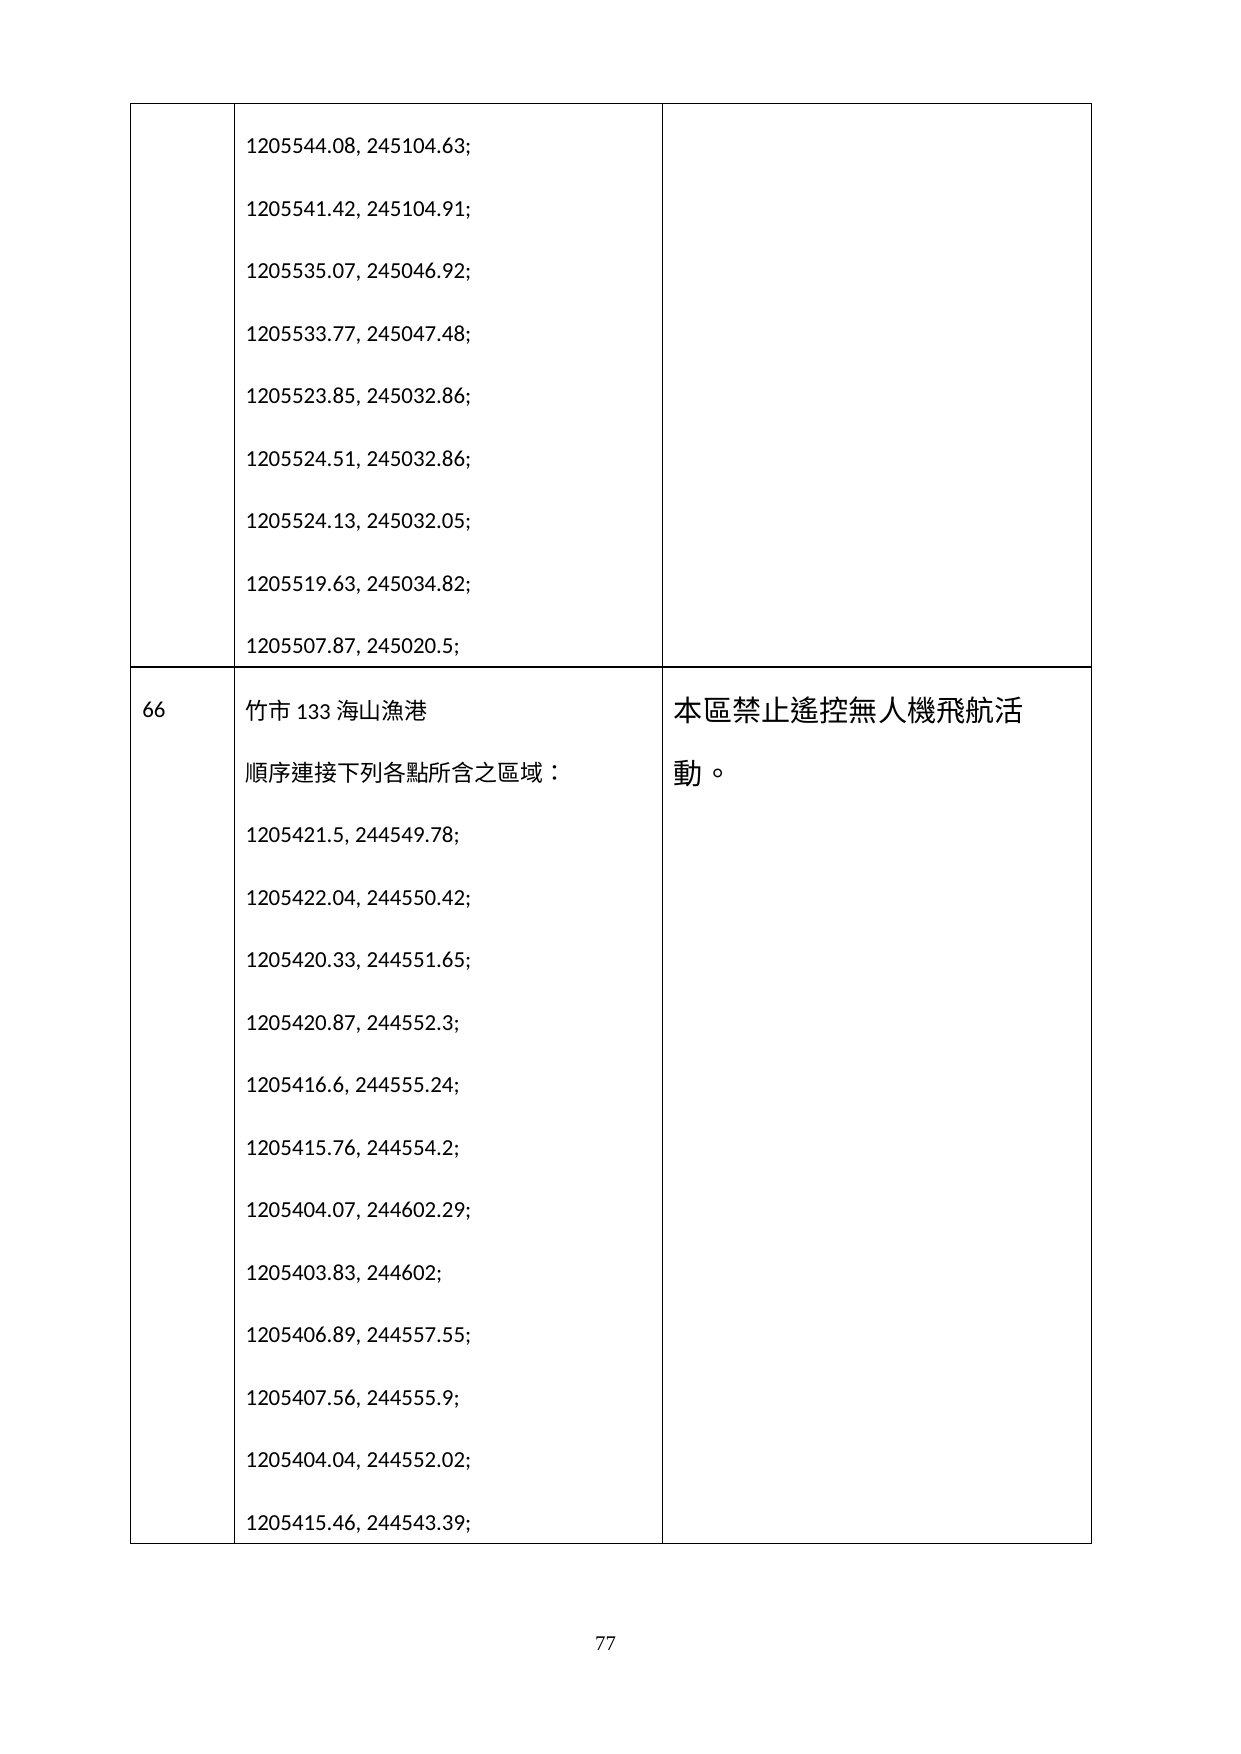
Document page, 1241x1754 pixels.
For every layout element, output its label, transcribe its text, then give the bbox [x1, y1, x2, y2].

table_cell 本區禁止遙控無人機飛航活動。 [663, 668, 1091, 1542]
table_cell 1205544.08, 245104.63; 1205541.42, 245104.91; 1205535.07, 245046.92; 1205533.77, 245047.48; 1205523.85, 245032.86; 1205524.51, 245032.86; 1205524.13, 245032.05; 1205519.63, 245034.82; 1205507.87, 245020.5; [235, 104, 662, 666]
table_cell 66 [131, 668, 234, 1542]
table_cell [131, 104, 234, 666]
table_cell [663, 104, 1091, 666]
table_cell 竹市133 海山漁港 順序連接下列各點所含之區域： 1205421.5, 244549.78; 1205422.04, 244550.42; 1205420.33, 244551.65; 1205420.87, 244552.3; 1205416.6, 244555.24; 1205415.76, 244554.2; 1205404.07, 244602.29; 1205403.83, 244602; 1205406.89, 244557.55; 1205407.56, 244555.9; 1205404.04, 244552.02; 1205415.46, 244543.39; [235, 668, 662, 1542]
